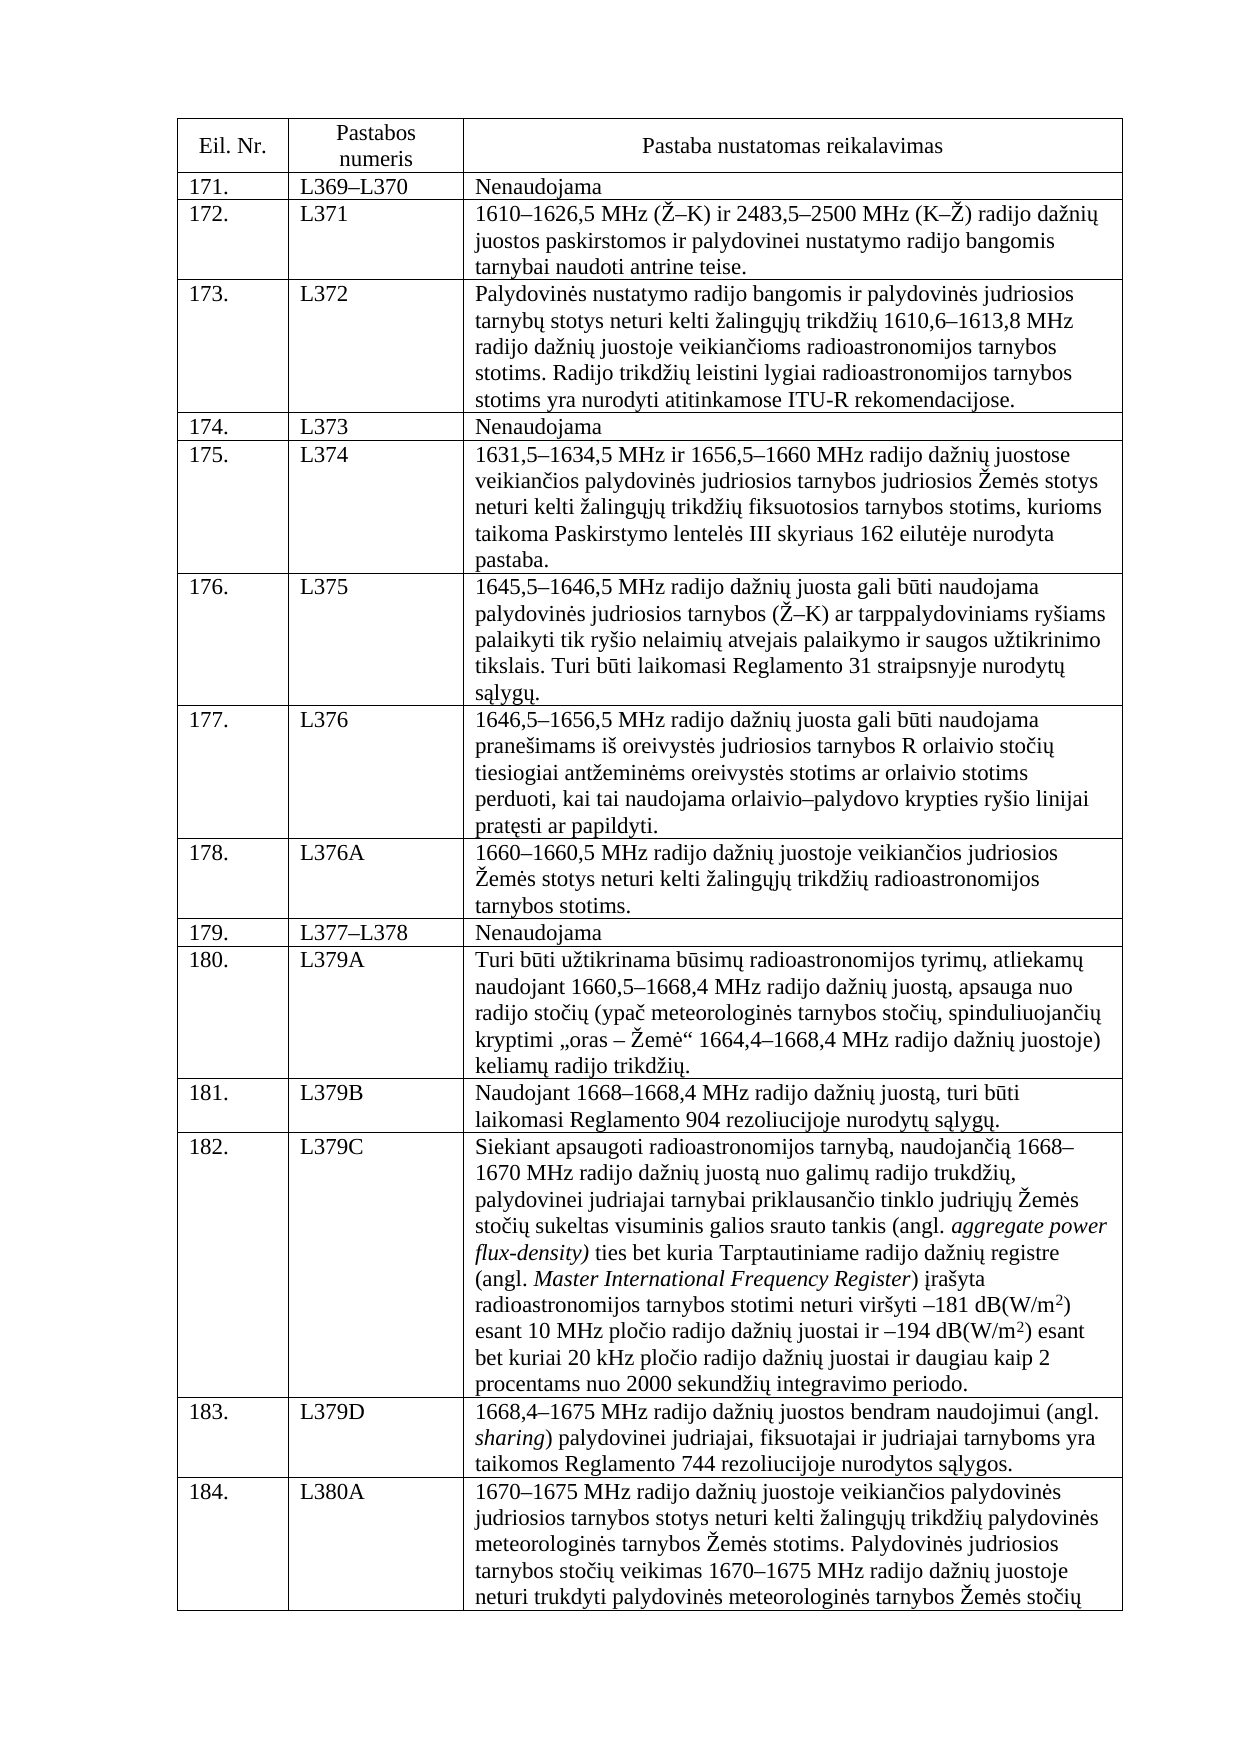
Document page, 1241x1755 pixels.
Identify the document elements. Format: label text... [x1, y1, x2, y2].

table_cell Siekiant apsaugoti radioastronomijos tarnybą, naudojančią 1668–1670 MHz radijo dažnių juostą nuo galimų radijo trukdžių, palydovinei judriajai tarnybai priklausančio tinklo judriųjų Žemės stočių sukeltas visuminis galios srauto tankis (angl. aggregate power flux-density) ties bet kuria Tarptautiniame radijo dažnių registre (angl. Master International Frequency Register) įrašyta radioastronomijos tarnybos stotimi neturi viršyti –181 dB(W/m2) esant 10 MHz pločio radijo dažnių juostai ir –194 dB(W/m2) esant bet kuriai 20 kHz pločio radijo dažnių juostai ir daugiau kaip 2 procentams nuo 2000 sekundžių integravimo periodo. [464, 1133, 1122, 1397]
table_cell 179. [178, 919, 288, 946]
table_cell 177. [178, 706, 288, 838]
table_cell 172. [178, 200, 288, 279]
table_cell Naudojant 1668–1668,4 MHz radijo dažnių juostą, turi būti laikomasi Reglamento 904 rezoliucijoje nurodytų sąlygų. [464, 1079, 1122, 1132]
table_header Eil. Nr. [178, 119, 288, 172]
table_cell 1668,4–1675 MHz radijo dažnių juostos bendram naudojimui (angl. sharing) palydovinei judriajai, fiksuotajai ir judriajai tarnyboms yra taikomos Reglamento 744 rezoliucijoje nurodytos sąlygos. [464, 1398, 1122, 1477]
table_header Pastabos numeris [289, 119, 463, 172]
table_cell L379A [289, 947, 463, 1078]
table_cell L379D [289, 1398, 463, 1477]
table_cell L376A [289, 839, 463, 918]
table_cell Nenaudojama [464, 919, 1122, 946]
table_cell 1646,5–1656,5 MHz radijo dažnių juosta gali būti naudojama pranešimams iš oreivystės judriosios tarnybos R orlaivio stočių tiesiogiai antžeminėms oreivystės stotims ar orlaivio stotims perduoti, kai tai naudojama orlaivio–palydovo krypties ryšio linijai pratęsti ar papildyti. [464, 706, 1122, 838]
table_cell 1670–1675 MHz radijo dažnių juostoje veikiančios palydovinės judriosios tarnybos stotys neturi kelti žalingųjų trikdžių palydovinės meteorologinės tarnybos Žemės stotims. Palydovinės judriosios tarnybos stočių veikimas 1670–1675 MHz radijo dažnių juostoje neturi trukdyti palydovinės meteorologinės tarnybos Žemės stočių [464, 1478, 1122, 1609]
table_cell L369–L370 [289, 173, 463, 199]
table_cell 176. [178, 574, 288, 705]
table_cell 181. [178, 1079, 288, 1132]
table_cell L371 [289, 200, 463, 279]
table_cell 1645,5–1646,5 MHz radijo dažnių juosta gali būti naudojama palydovinės judriosios tarnybos (Ž–K) ar tarppalydoviniams ryšiams palaikyti tik ryšio nelaimių atvejais palaikymo ir saugos užtikrinimo tikslais. Turi būti laikomasi Reglamento 31 straipsnyje nurodytų sąlygų. [464, 574, 1122, 705]
table_cell 1631,5–1634,5 MHz ir 1656,5–1660 MHz radijo dažnių juostose veikiančios palydovinės judriosios tarnybos judriosios Žemės stotys neturi kelti žalingųjų trikdžių fiksuotosios tarnybos stotims, kurioms taikoma Paskirstymo lentelės III skyriaus 162 eilutėje nurodyta pastaba. [464, 441, 1122, 572]
table_cell 1610–1626,5 MHz (Ž–K) ir 2483,5–2500 MHz (K–Ž) radijo dažnių juostos paskirstomos ir palydovinei nustatymo radijo bangomis tarnybai naudoti antrine teise. [464, 200, 1122, 279]
table_cell Nenaudojama [464, 413, 1122, 439]
table_cell L373 [289, 413, 463, 439]
table_cell 1660–1660,5 MHz radijo dažnių juostoje veikiančios judriosios Žemės stotys neturi kelti žalingųjų trikdžių radioastronomijos tarnybos stotims. [464, 839, 1122, 918]
table_cell Nenaudojama [464, 173, 1122, 199]
table_cell L375 [289, 574, 463, 705]
table_cell 184. [178, 1478, 288, 1609]
table_cell Palydovinės nustatymo radijo bangomis ir palydovinės judriosios tarnybų stotys neturi kelti žalingųjų trikdžių 1610,6–1613,8 MHz radijo dažnių juostoje veikiančioms radioastronomijos tarnybos stotims. Radijo trikdžių leistini lygiai radioastronomijos tarnybos stotims yra nurodyti atitinkamose ITU-R rekomendacijose. [464, 280, 1122, 412]
table_cell 182. [178, 1133, 288, 1397]
table_cell L380A [289, 1478, 463, 1609]
table_cell 180. [178, 947, 288, 1078]
table_cell 171. [178, 173, 288, 199]
table_header Pastaba nustatomas reikalavimas [464, 119, 1122, 172]
table_cell L379C [289, 1133, 463, 1397]
table_cell L377–L378 [289, 919, 463, 946]
table_cell 173. [178, 280, 288, 412]
table_cell L376 [289, 706, 463, 838]
table_cell 174. [178, 413, 288, 439]
table_cell L372 [289, 280, 463, 412]
table_cell Turi būti užtikrinama būsimų radioastronomijos tyrimų, atliekamų naudojant 1660,5–1668,4 MHz radijo dažnių juostą, apsauga nuo radijo stočių (ypač meteorologinės tarnybos stočių, spinduliuojančių kryptimi „oras – Žemė“ 1664,4–1668,4 MHz radijo dažnių juostoje) keliamų radijo trikdžių. [464, 947, 1122, 1078]
table_cell L374 [289, 441, 463, 572]
table_cell 175. [178, 441, 288, 572]
table_cell 183. [178, 1398, 288, 1477]
table_cell L379B [289, 1079, 463, 1132]
table_cell 178. [178, 839, 288, 918]
